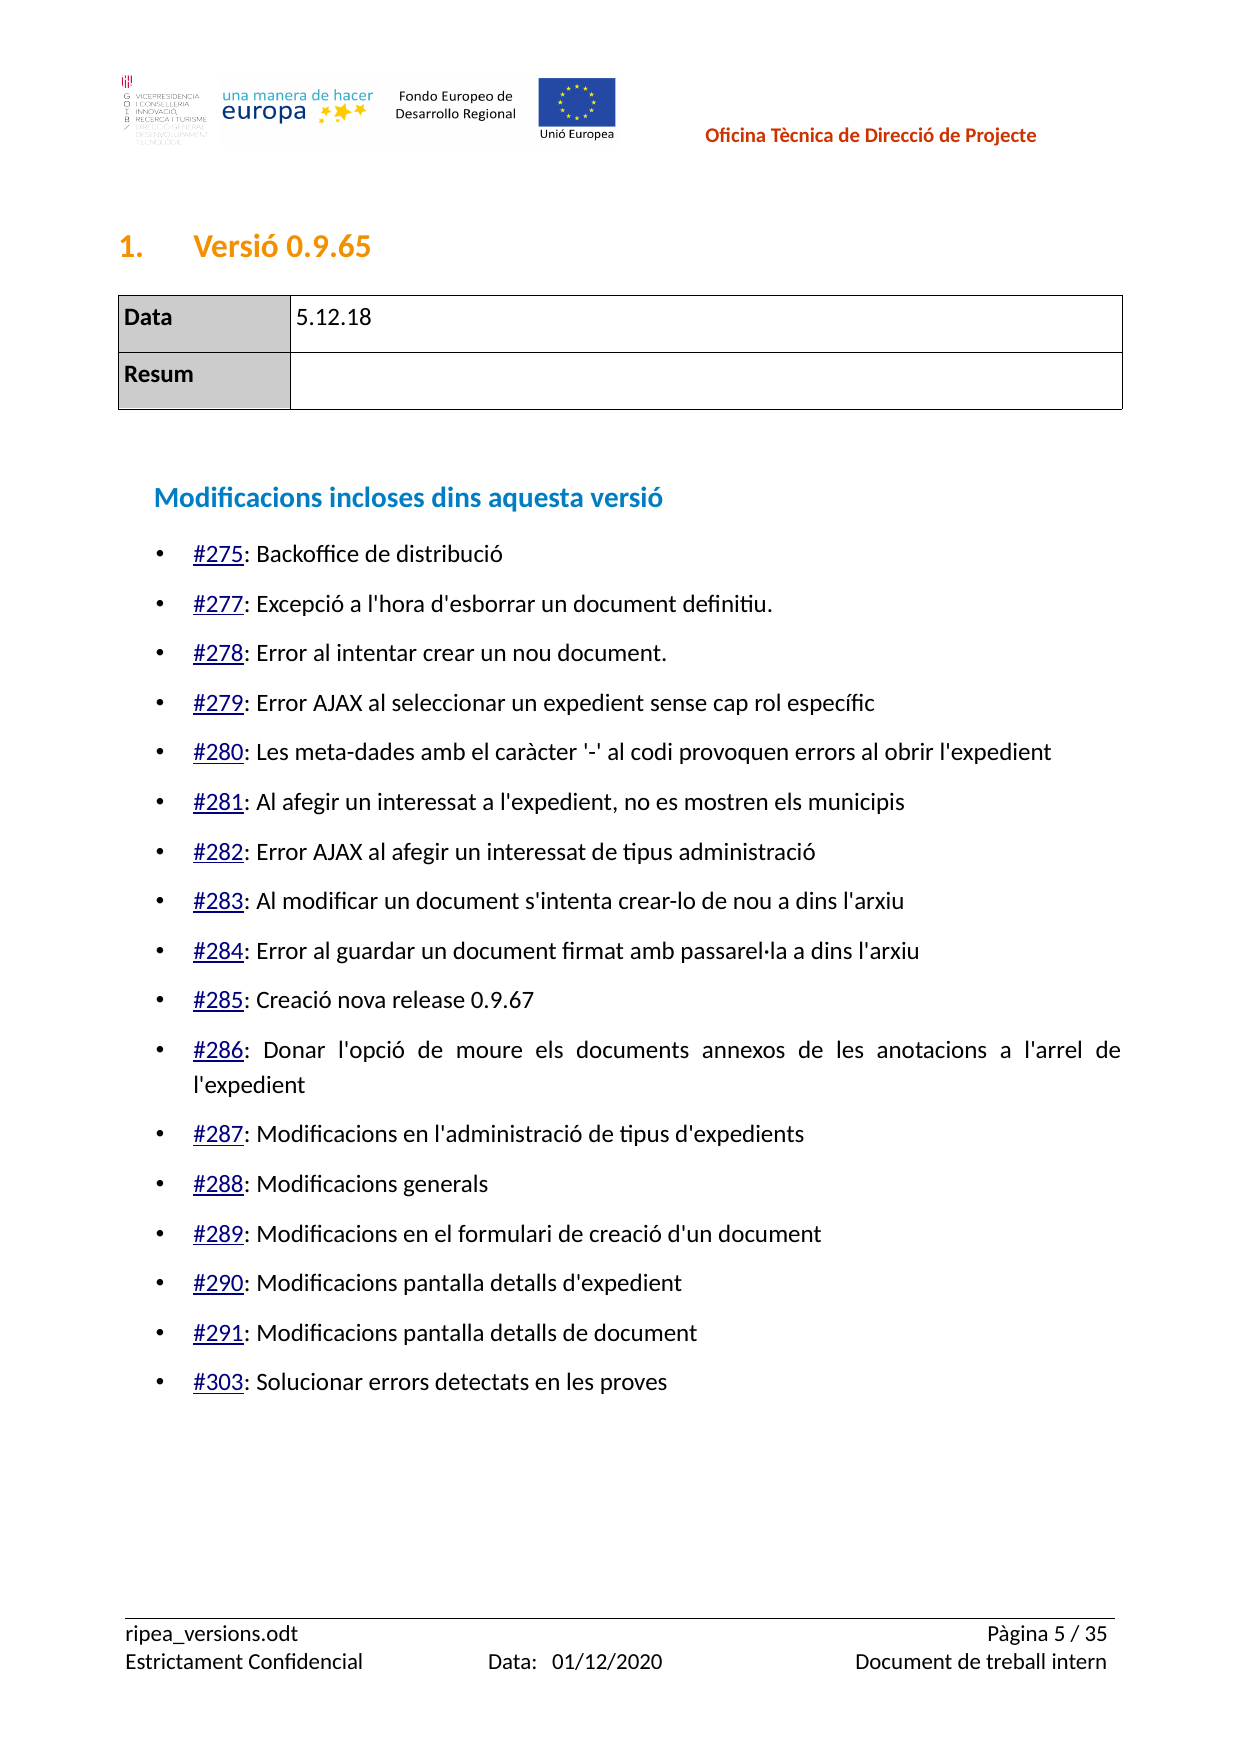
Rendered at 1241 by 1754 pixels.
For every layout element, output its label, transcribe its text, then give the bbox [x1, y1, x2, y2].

list #288: Modificacions generals [156, 1168, 1122, 1199]
list #277: Excepció a l'hora d'esborrar un document definitiu. [156, 588, 1122, 618]
table_cell Resum [119, 353, 290, 408]
list #287: Modificacions en l'administració de tipus d'expedients [156, 1118, 1122, 1149]
table_cell [291, 353, 1122, 408]
list #281: Al afegir un interessat a l'expedient, no es mostren els municipis [156, 786, 1122, 817]
subtitle Versió 0.9.65 [118, 225, 1122, 266]
list #282: Error AJAX al afegir un interessat de tipus administració [156, 836, 1122, 866]
list #284: Error al guardar un document firmat amb passarel·la a dins l'arxiu [156, 935, 1122, 965]
list #303: Solucionar errors detectats en les proves [156, 1366, 1122, 1397]
list #280: Les meta-dades amb el caràcter '-' al codi provoquen errors al obrir l'expedient [156, 736, 1122, 767]
list #286: Donar l'opció de moure els documents annexos de les anotacions a l'arrel de l'expedient [156, 1034, 1122, 1099]
list #289: Modificacions en el formulari de creació d'un document [156, 1218, 1122, 1248]
list #283: Al modificar un document s'intenta crear-lo de nou a dins l'arxiu [156, 885, 1122, 916]
list #279: Error AJAX al seleccionar un expedient sense cap rol específic [156, 687, 1122, 717]
list #285: Creació nova release 0.9.67 [156, 984, 1122, 1015]
list #278: Error al intentar crear un nou document. [156, 637, 1122, 668]
list #290: Modificacions pantalla detalls d'expedient [156, 1267, 1122, 1298]
table_header Data [119, 296, 290, 352]
list #275: Backoffice de distribució [156, 538, 1122, 569]
table_header 5.12.18 [291, 296, 1122, 352]
list #291: Modificacions pantalla detalls de document [156, 1317, 1122, 1347]
picture [118, 73, 213, 147]
picture [219, 73, 621, 147]
subtitle Modificacions incloses dins aquesta versió [153, 479, 1122, 514]
